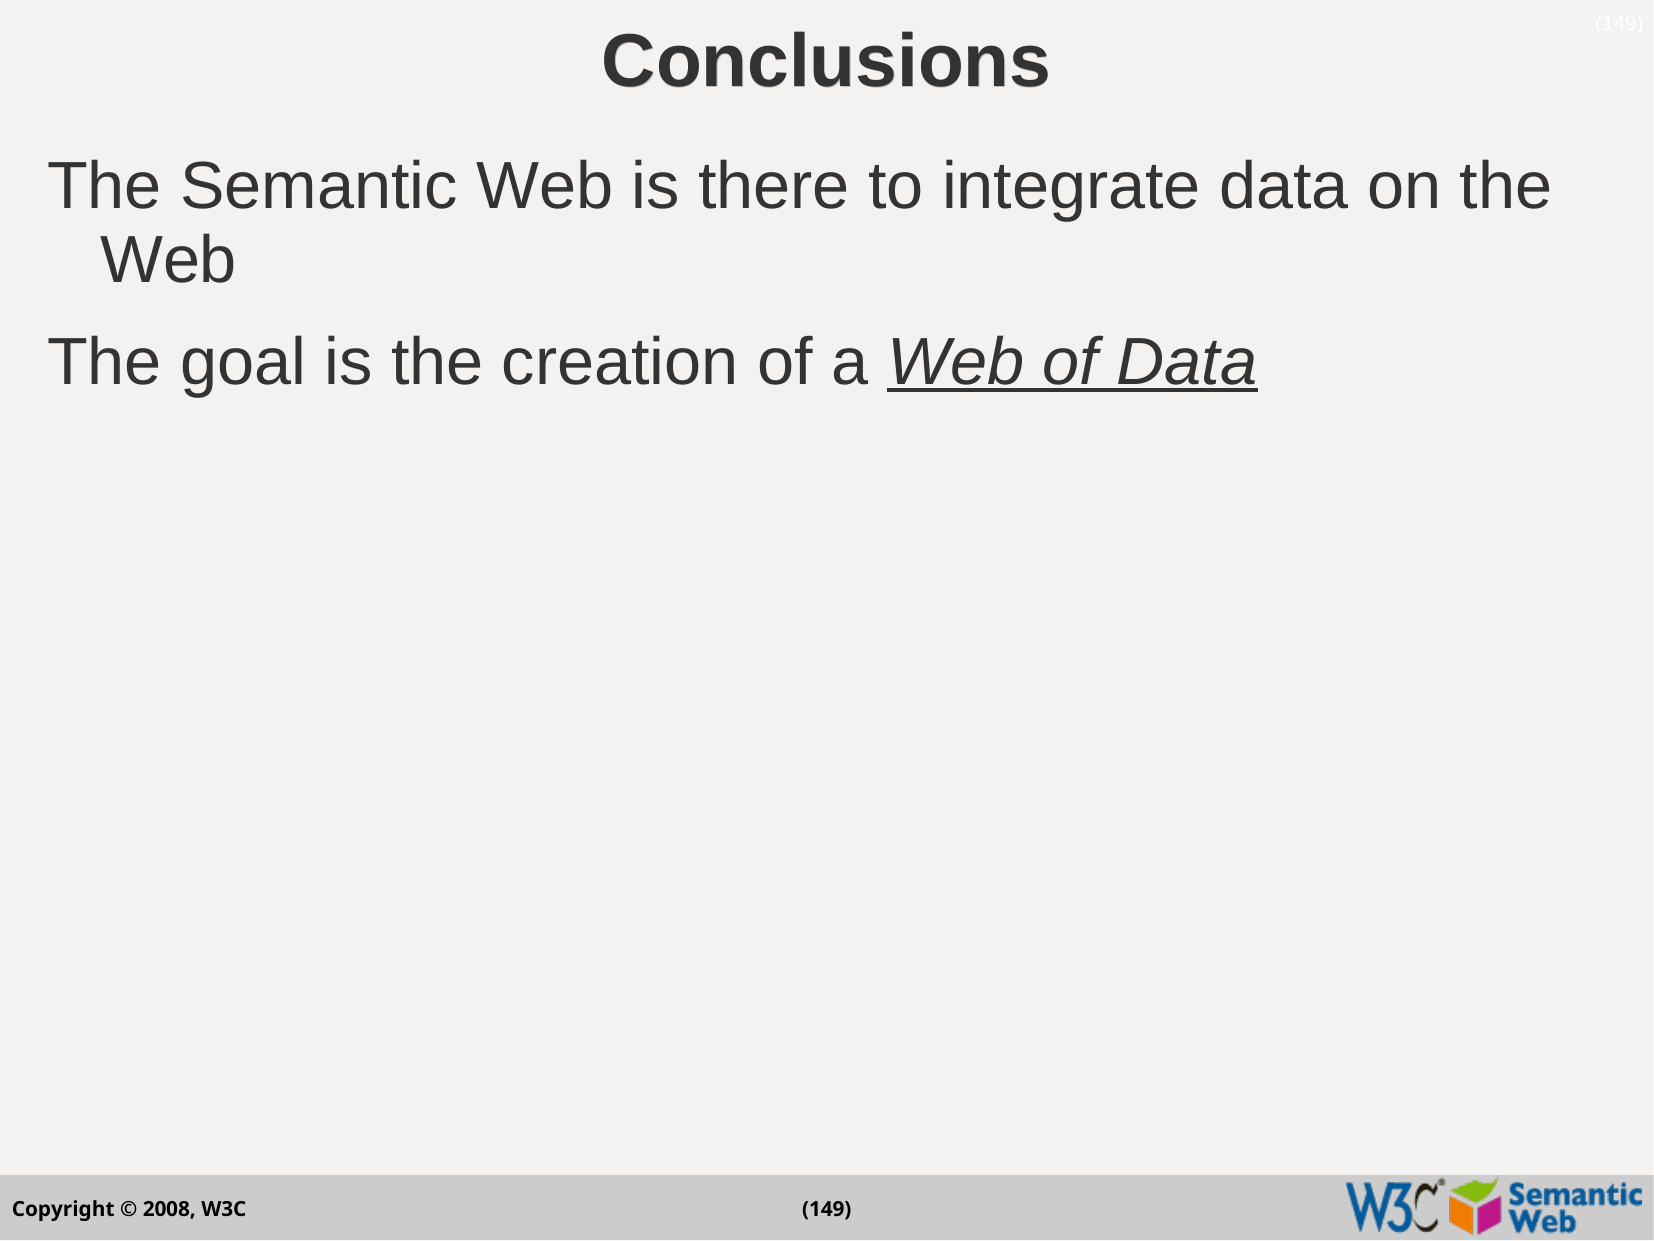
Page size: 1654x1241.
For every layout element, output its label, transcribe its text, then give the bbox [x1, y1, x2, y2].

picture [1346, 1175, 1642, 1235]
title Conclusions [0, 0, 1654, 119]
list The Semantic Web is there to integrate data on the Web The goal is the creation of a Web of Data [29, 147, 1624, 1134]
